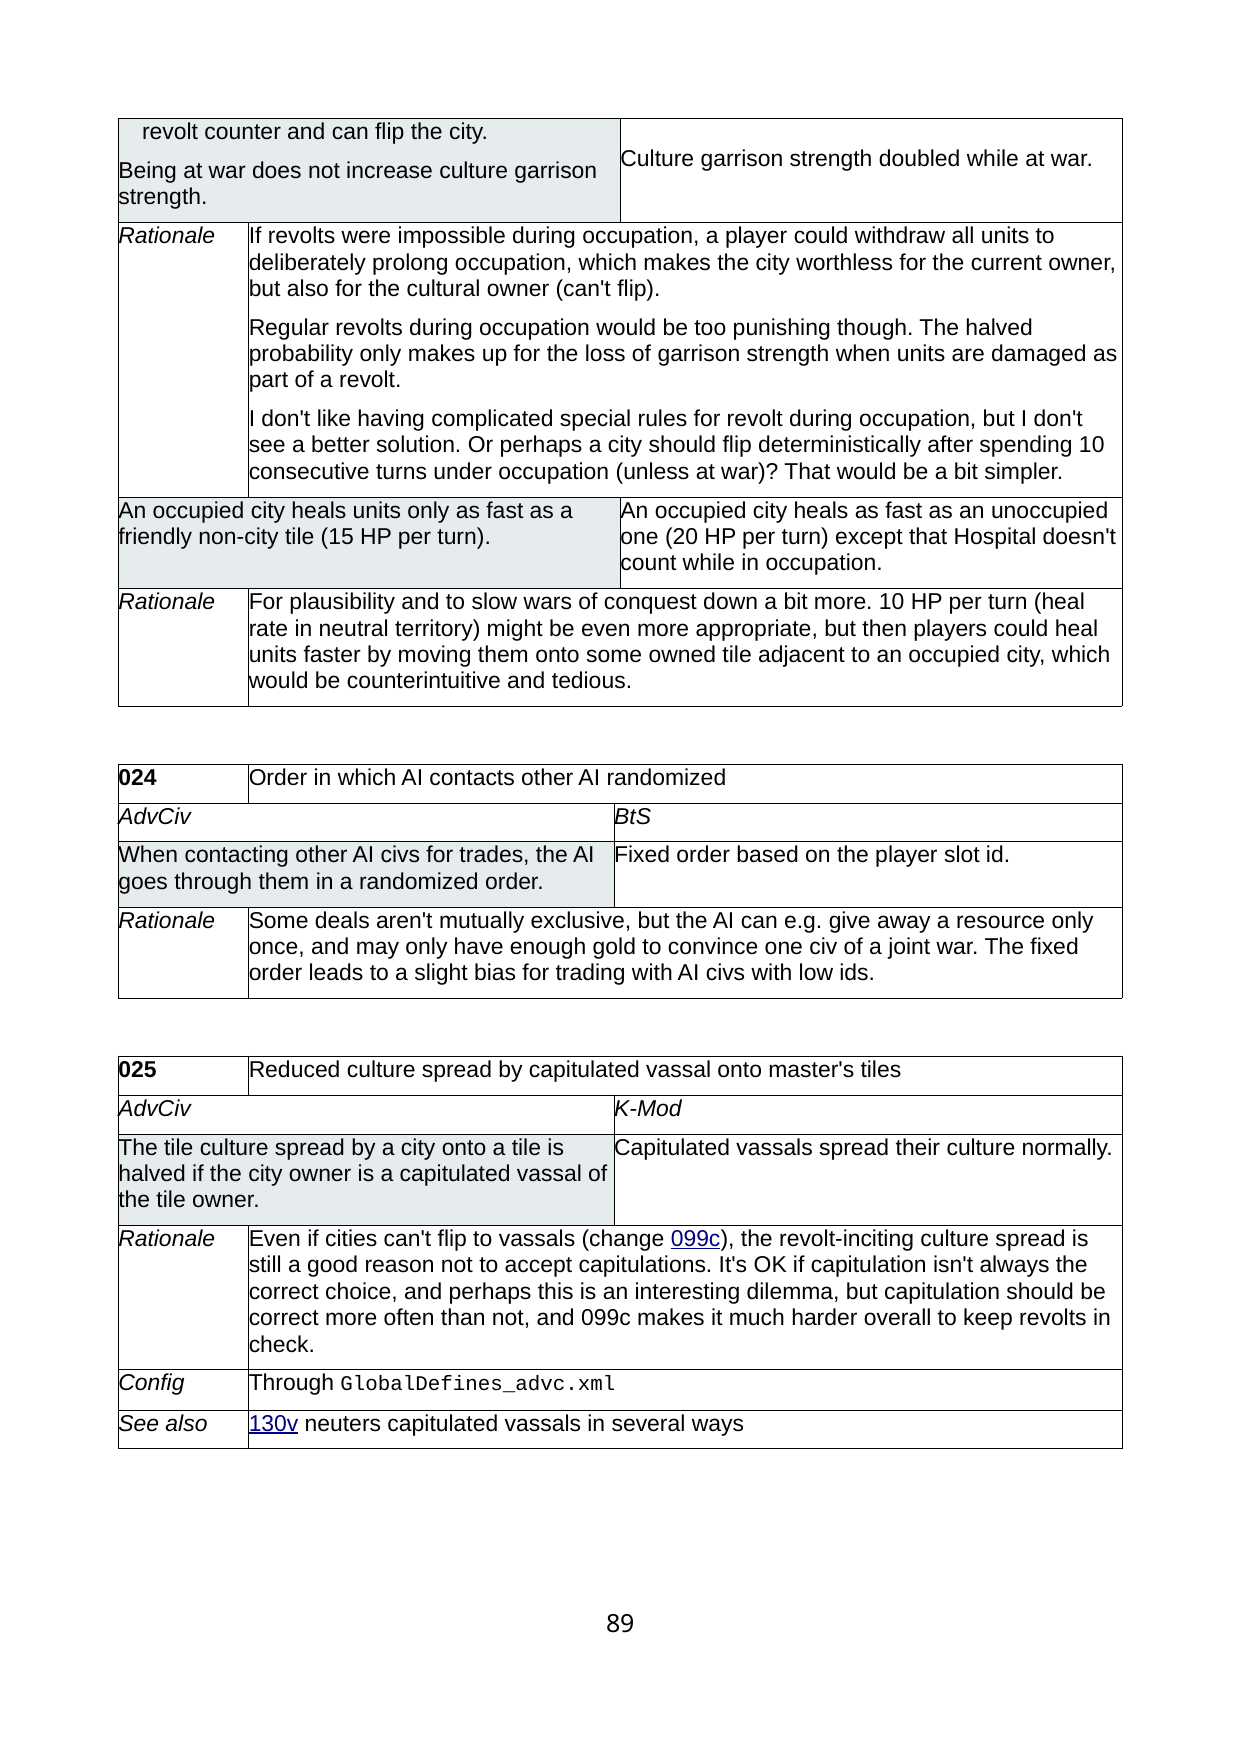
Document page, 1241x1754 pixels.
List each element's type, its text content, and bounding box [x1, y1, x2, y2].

table_cell Fixed order based on the player slot id. [615, 842, 1122, 907]
table_cell Through GlobalDefines_advc.xml [249, 1370, 1122, 1409]
table_cell When contacting other AI civs for trades, the AI goes through them in a randomized order. [119, 842, 614, 907]
table_cell 130v neuters capitulated vassals in several ways [249, 1411, 1122, 1448]
table_header 025 [119, 1057, 248, 1094]
table_header Reduced culture spread by capitulated vassal onto master's tiles [249, 1057, 1122, 1094]
table_cell If revolts were impossible during occupation, a player could withdraw all units to deliberately prolong occupation, which makes the city worthless for the current owner, but also for the cultural owner (can't flip). Regular revolts during occupation would be too punishing though. The halved probability only makes up for the loss of garrison strength when units are damaged as part of a revolt. I don't like having complicated special rules for revolt during occupation, but I don't see a better solution. Or perhaps a city should flip deterministically after spending 10 consecutive turns under occupation (unless at war)? That would be a bit simpler. [249, 223, 1122, 497]
table_cell Some deals aren't mutually exclusive, but the AI can e.g. give away a resource only once, and may only have enough gold to convince one civ of a joint war. The fixed order leads to a slight bias for trading with AI civs with low ids. [249, 908, 1122, 998]
table_cell For plausibility and to slow wars of conquest down a bit more. 10 HP per turn (heal rate in neutral territory) might be even more appropriate, but then players could heal units faster by moving them onto some owned tile adjacent to an occupied city, which would be counterintuitive and tedious. [249, 589, 1122, 706]
table_cell K-Mod [615, 1096, 1122, 1133]
table_cell An occupied city heals as fast as an unoccupied one (20 HP per turn) except that Hospital doesn't count while in occupation. [621, 498, 1122, 588]
table_cell Culture garrison strength doubled while at war. [621, 119, 1122, 222]
table_header Order in which AI contacts other AI randomized [249, 765, 1122, 802]
table_cell Rationale [119, 589, 248, 706]
table_cell See also [119, 1411, 248, 1448]
table_cell Capitulated vassals spread their culture normally. [615, 1135, 1122, 1225]
table_cell Config [119, 1370, 248, 1409]
table_cell The tile culture spread by a city onto a tile is halved if the city owner is a capitulated vassal of the tile owner. [119, 1135, 614, 1225]
table_cell Even if cities can't flip to vassals (change 099c), the revolt-inciting culture spread is still a good reason not to accept capitulations. It's OK if capitulation isn't always the correct choice, and perhaps this is an interesting dilemma, but capitulation should be correct more often than not, and 099c makes it much harder overall to keep revolts in check. [249, 1226, 1122, 1369]
table_cell Rationale [119, 1226, 248, 1369]
table_cell AdvCiv [119, 1096, 614, 1133]
table_header 024 [119, 765, 248, 802]
table_cell Rationale [119, 908, 248, 998]
table_cell revolt counter and can flip the city. Being at war does not increase culture garrison strength. [119, 119, 620, 222]
table_cell An occupied city heals units only as fast as a friendly non-city tile (15 HP per turn). [119, 498, 620, 588]
table_cell AdvCiv [119, 804, 614, 841]
table_cell Rationale [119, 223, 248, 497]
table_cell BtS [615, 804, 1122, 841]
